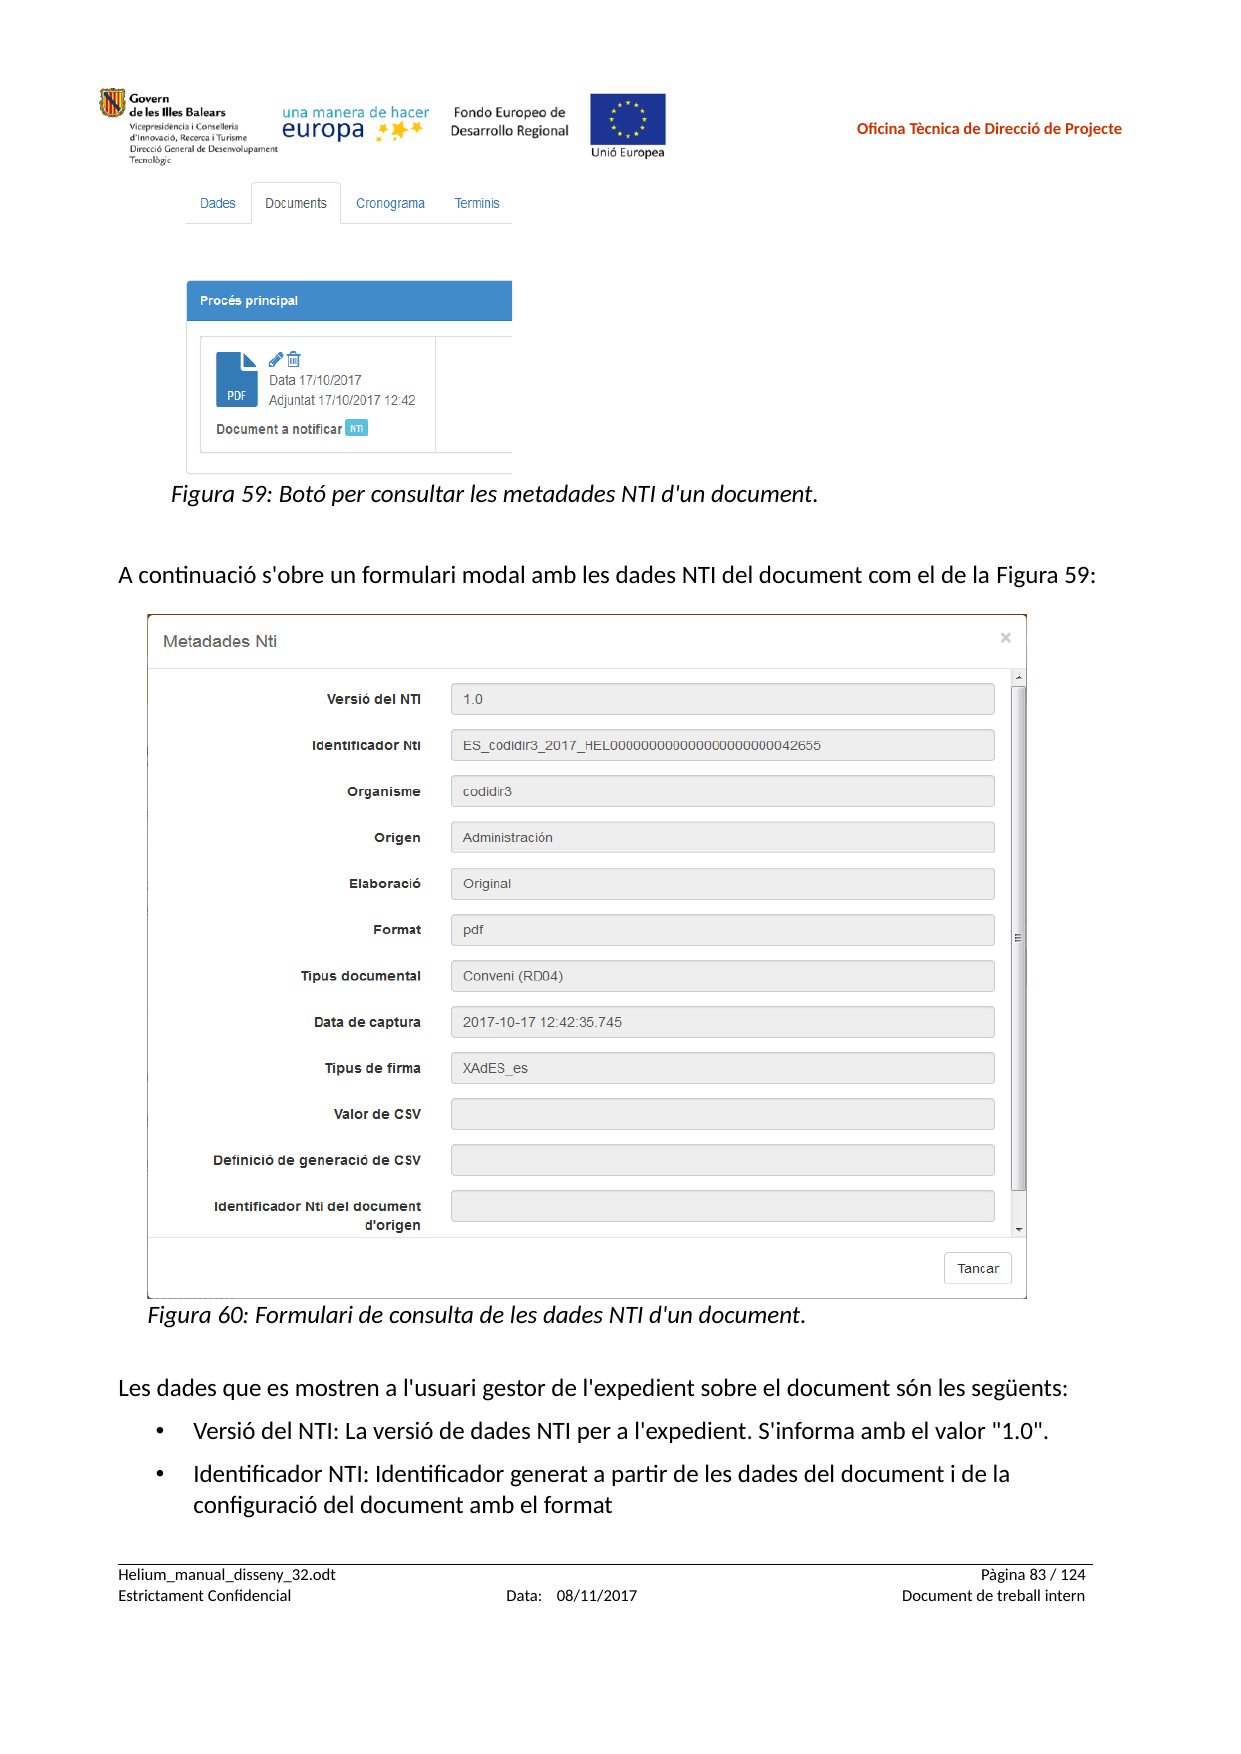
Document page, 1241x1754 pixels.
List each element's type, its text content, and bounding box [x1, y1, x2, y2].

picture [147, 614, 1027, 1299]
picture [99, 87, 668, 166]
picture [170, 180, 513, 478]
text Les dades que es mostren a l'usuari gestor de l'expedient sobre el document són les següents: [118, 1372, 1122, 1403]
list Identificador NTI: Identificador generat a partir de les dades del document i de la configuració del document amb el format [156, 1458, 1122, 1519]
text Figura 60: Formulari de consulta de les dades NTI d'un document. [147, 1299, 1093, 1329]
text Figura 59: Botó per consultar les metadades NTI d'un document. [171, 478, 1069, 508]
list Versió del NTI: La versió de dades NTI per a l'expedient. S'informa amb el valor "1.0". [156, 1415, 1122, 1446]
text A continuació s'obre un formulari modal amb les dades NTI del document com el de la Figura 59: [118, 559, 1122, 589]
